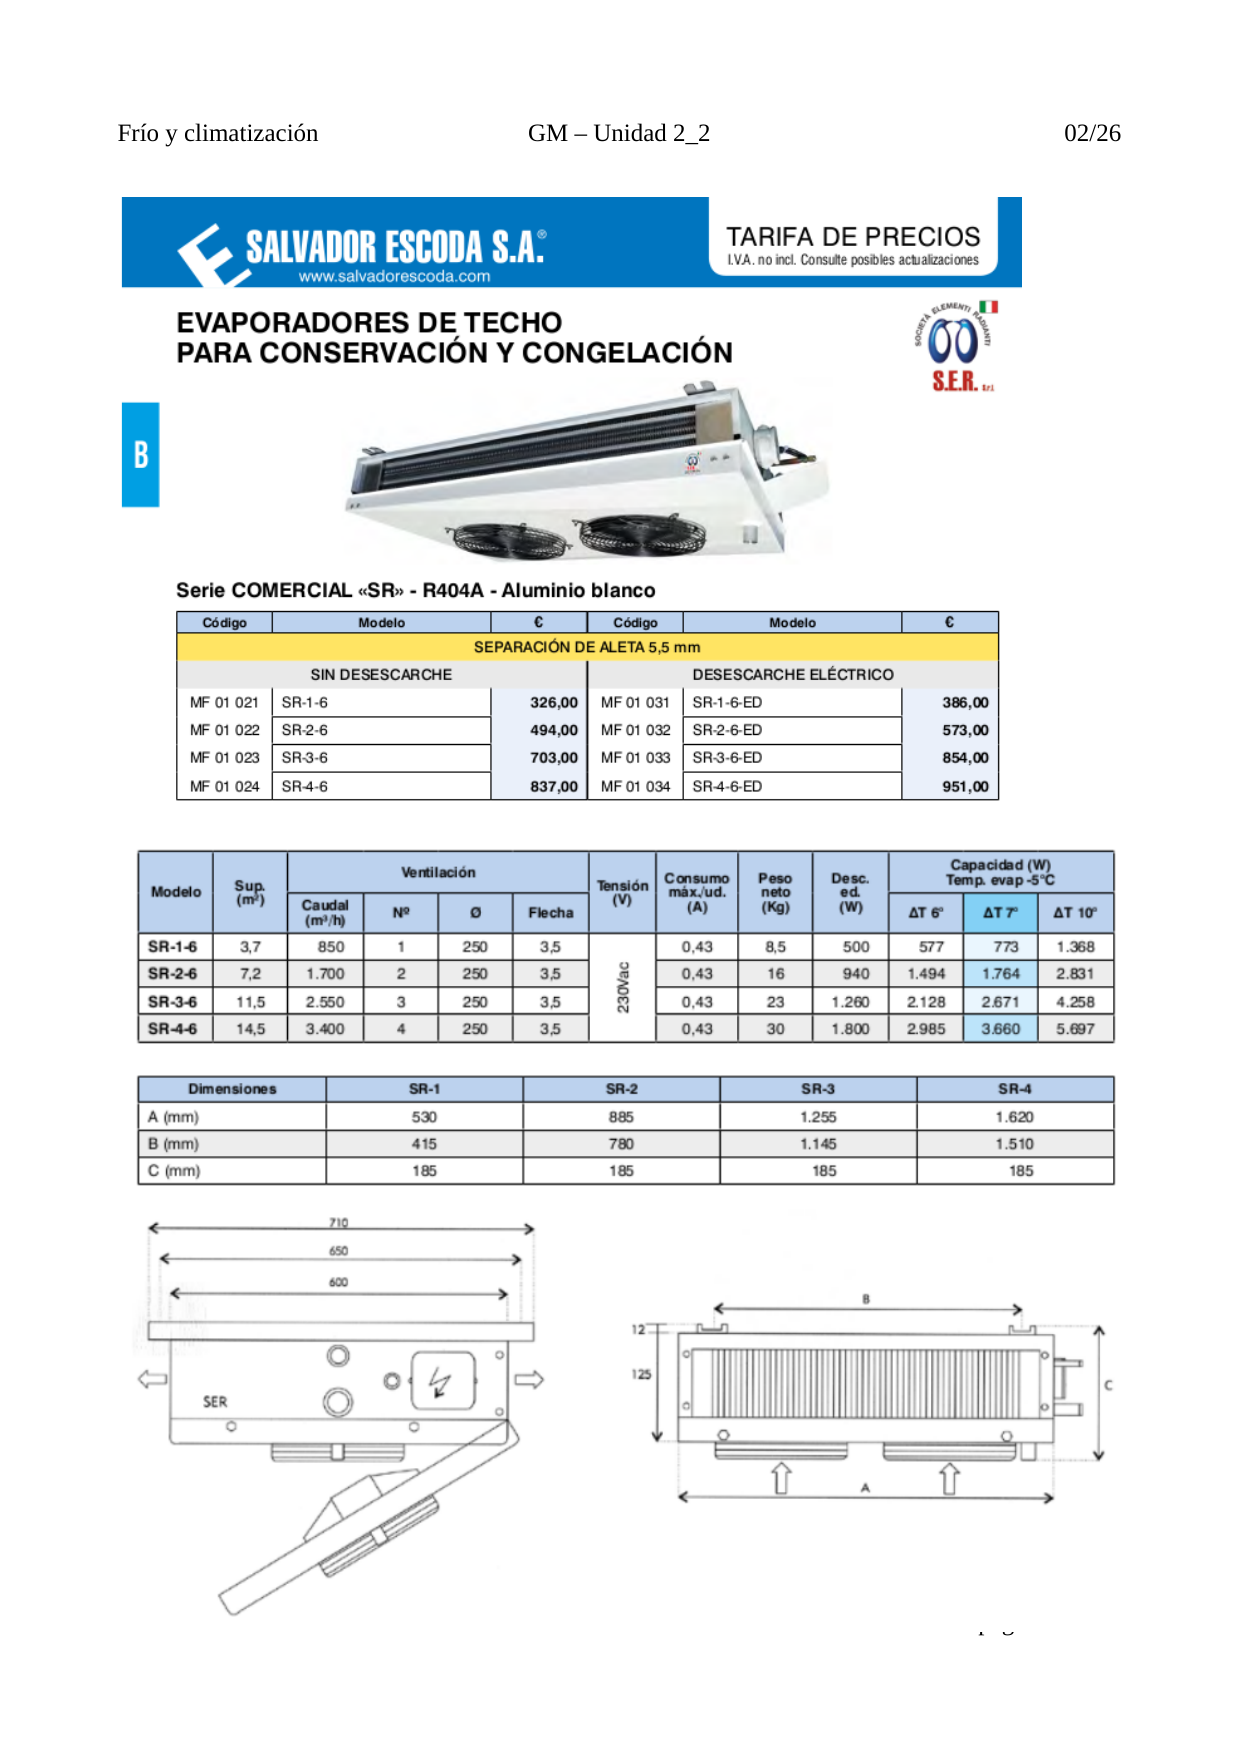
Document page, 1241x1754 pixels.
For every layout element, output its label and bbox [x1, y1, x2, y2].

picture [135, 441, 148, 467]
picture [121, 197, 1022, 808]
picture [117, 842, 1124, 1632]
